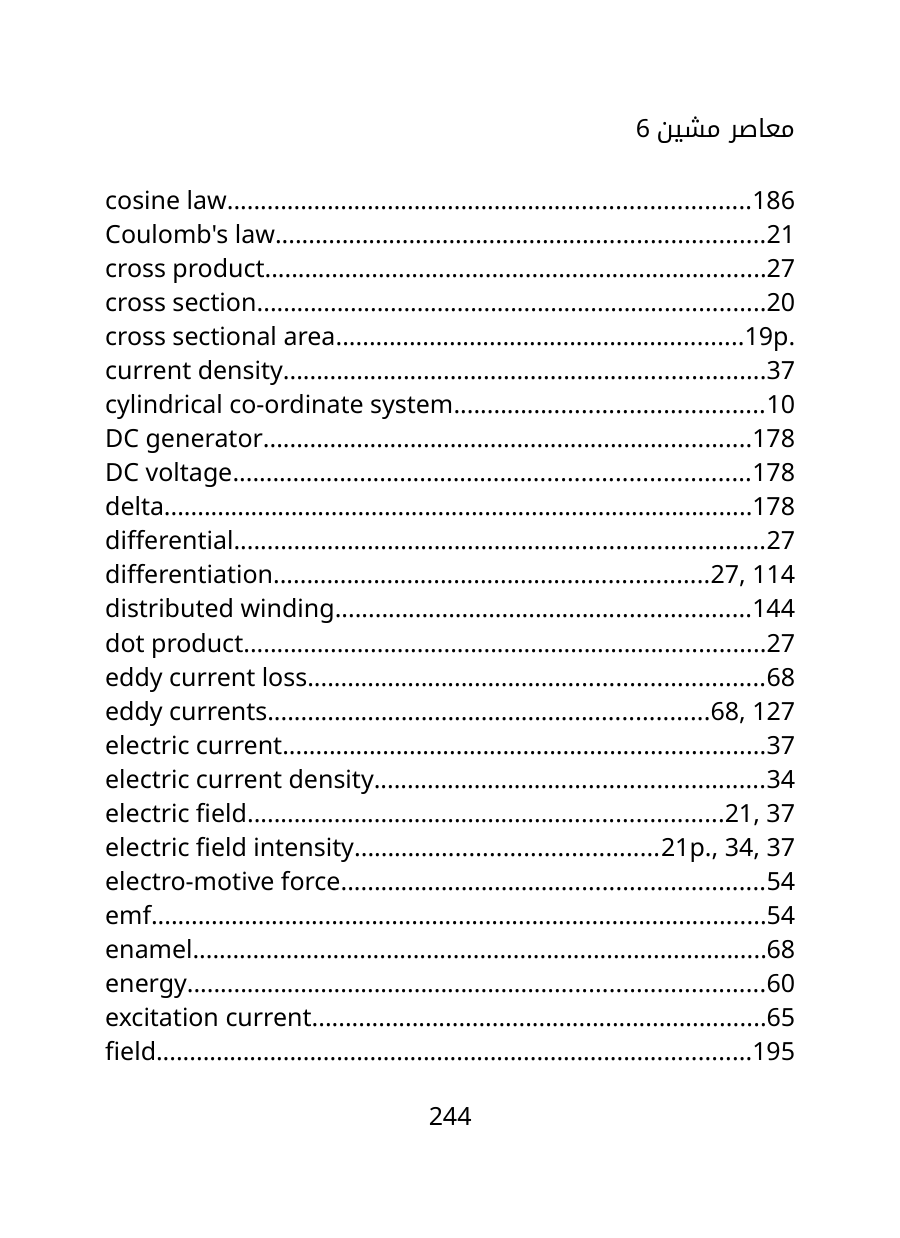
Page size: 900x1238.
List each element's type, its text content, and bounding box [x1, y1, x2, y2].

text field 195 [105, 1034, 795, 1068]
text eddy currents 68, 127 [105, 693, 795, 727]
text electric current 37 [105, 727, 795, 761]
text DC voltage 178 [105, 455, 795, 489]
text eddy current loss 68 [105, 659, 795, 693]
text Coulomb's law 21 [105, 216, 795, 251]
text enamel 68 [105, 932, 795, 966]
text current density 37 [105, 353, 795, 387]
text distributed winding 144 [105, 591, 795, 625]
text electric field 21, 37 [105, 796, 795, 829]
text dot product 27 [105, 625, 795, 659]
text cross section 20 [105, 284, 795, 319]
text differential 27 [105, 523, 795, 557]
text differentiation 27, 114 [105, 557, 795, 591]
text cross product 27 [105, 251, 795, 284]
text excitation current 65 [105, 1000, 795, 1034]
text DC generator 178 [105, 421, 795, 455]
text cylindrical co-ordinate system 10 [105, 387, 795, 421]
text electro-motive force 54 [105, 864, 795, 898]
text cosine law 186 [105, 182, 795, 216]
text delta 178 [105, 489, 795, 523]
text cross sectional area 19p. [105, 319, 795, 353]
text energy 60 [105, 966, 795, 1000]
text emf 54 [105, 898, 795, 932]
text electric current density 34 [105, 761, 795, 796]
text electric field intensity 21p., 34, 37 [105, 829, 795, 864]
